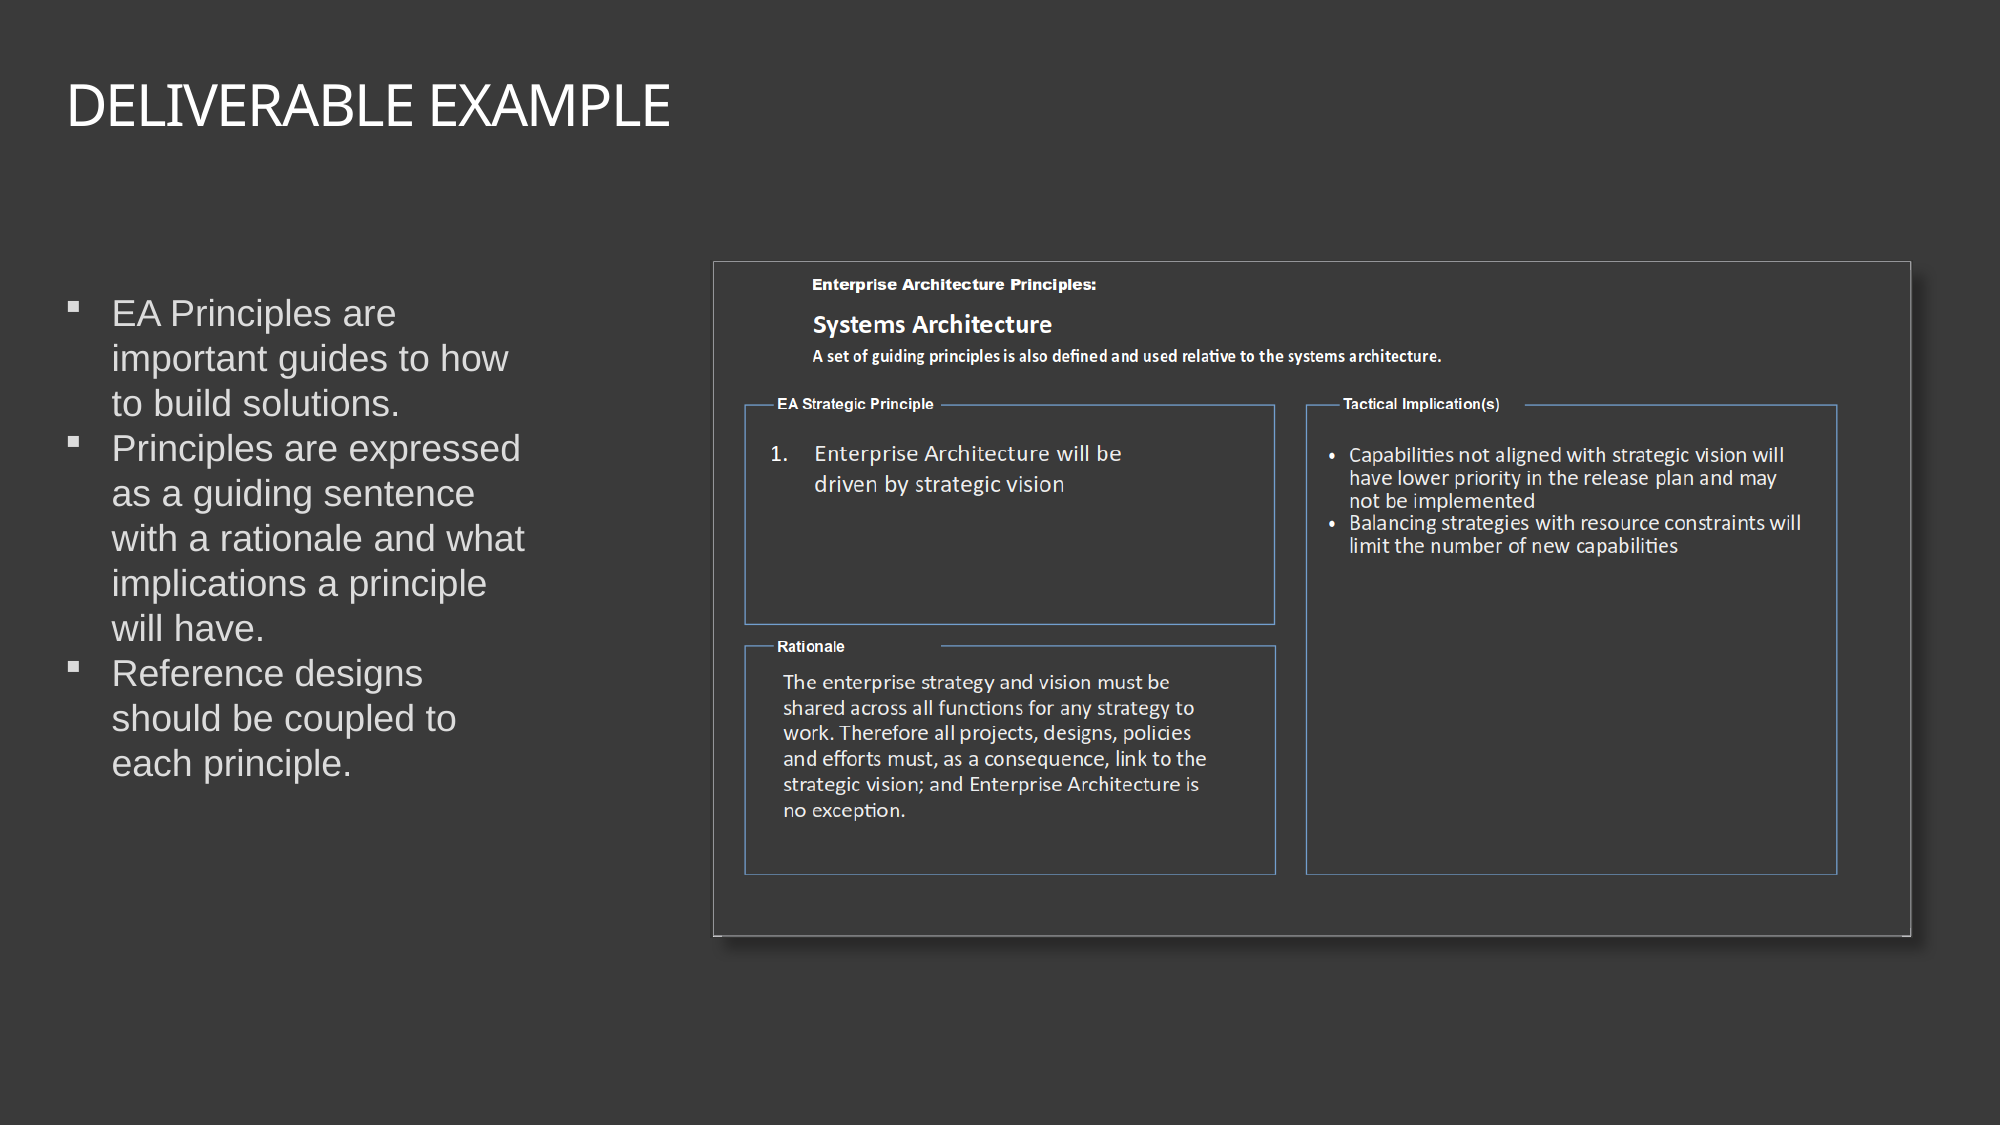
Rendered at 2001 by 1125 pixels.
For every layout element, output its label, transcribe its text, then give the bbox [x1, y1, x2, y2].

text_box EA Principles are important guides to how to build solutions. Principles are expressed as a guiding sentence with a rationale and what implications a principle will have. Reference designs should be coupled to each principle. [49, 281, 543, 791]
title Deliverable Example [65, 63, 1779, 166]
picture [710, 260, 1913, 938]
